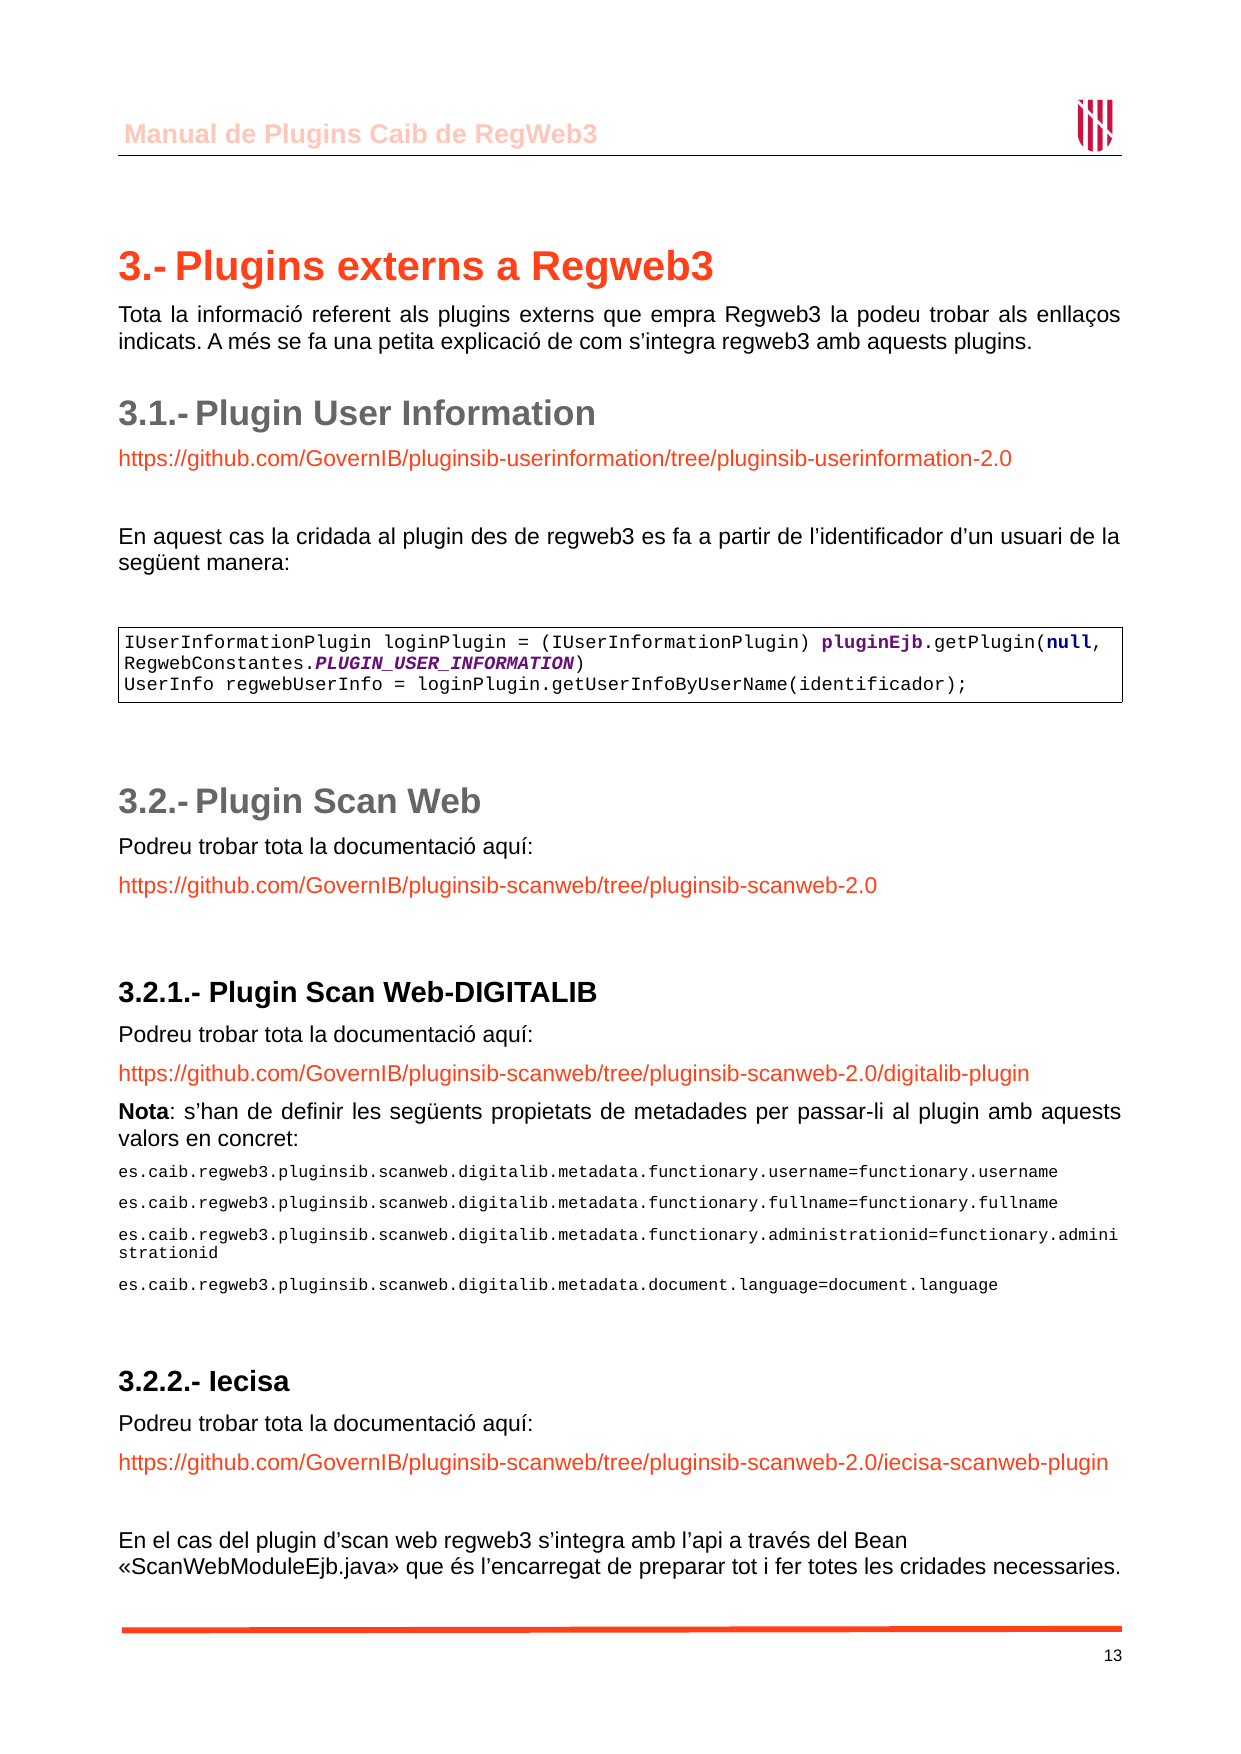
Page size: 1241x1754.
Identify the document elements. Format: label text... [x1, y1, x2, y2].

text Podreu trobar tota la documentació aquí: [118, 833, 1122, 859]
text https://github.com/GovernIB/pluginsib-scanweb/tree/pluginsib-scanweb-2.0/digitalib-plugin [118, 1059, 1122, 1086]
subtitle Plugin Scan Web [118, 780, 1122, 821]
text es.caib.regweb3.pluginsib.scanweb.digitalib.metadata.functionary.username=functionary.username [118, 1163, 1122, 1182]
picture [1075, 97, 1115, 153]
subtitle Iecisa [118, 1364, 1122, 1398]
text es.caib.regweb3.pluginsib.scanweb.digitalib.metadata.functionary.fullname=functionary.fullname [118, 1195, 1122, 1214]
text https://github.com/GovernIB/pluginsib-scanweb/tree/pluginsib-scanweb-2.0/iecisa-scanweb-plugin [118, 1449, 1122, 1475]
text Nota: s’han de definir les següents propietats de metadades per passar-li al plugin amb aquests valors en concret: [118, 1098, 1122, 1151]
text Podreu trobar tota la documentació aquí: [118, 1410, 1122, 1437]
text es.caib.regweb3.pluginsib.scanweb.digitalib.metadata.functionary.administrationid=functionary.administrationid [118, 1226, 1122, 1264]
text En el cas del plugin d’scan web regweb3 s’integra amb l’api a través del Bean «ScanWebModuleEjb.java» que és l’encarregat de preparar tot i fer totes les cridades necessaries. [118, 1527, 1122, 1579]
text En aquest cas la cridada al plugin des de regweb3 es fa a partir de l’identificador d’un usuari de la següent manera: [118, 523, 1122, 575]
text Podreu trobar tota la documentació aquí: [118, 1021, 1122, 1047]
text Tota la informació referent als plugins externs que empra Regweb3 la podeu trobar als enllaços indicats. A més se fa una petita explicació de com s’integra regweb3 amb aquests plugins. [118, 301, 1122, 354]
subtitle Plugin Scan Web-DIGITALIB [118, 974, 1122, 1008]
table_header IUserInformationPlugin loginPlugin = (IUserInformationPlugin) pluginEjb.getPlugin(null, RegwebConstantes.PLUGIN_USER_INFORMATION) UserInfo regwebUserInfo = loginPlugin.getUserInfoByUserName(identificador); [119, 628, 1122, 702]
text https://github.com/GovernIB/pluginsib-scanweb/tree/pluginsib-scanweb-2.0 [118, 872, 1122, 898]
text https://github.com/GovernIB/pluginsib-userinformation/tree/pluginsib-userinformation-2.0 [118, 445, 1122, 471]
subtitle Plugins externs a Regweb3 [118, 241, 1122, 289]
text es.caib.regweb3.pluginsib.scanweb.digitalib.metadata.document.language=document.language [118, 1276, 1122, 1295]
subtitle Plugin User Information [118, 392, 1122, 432]
